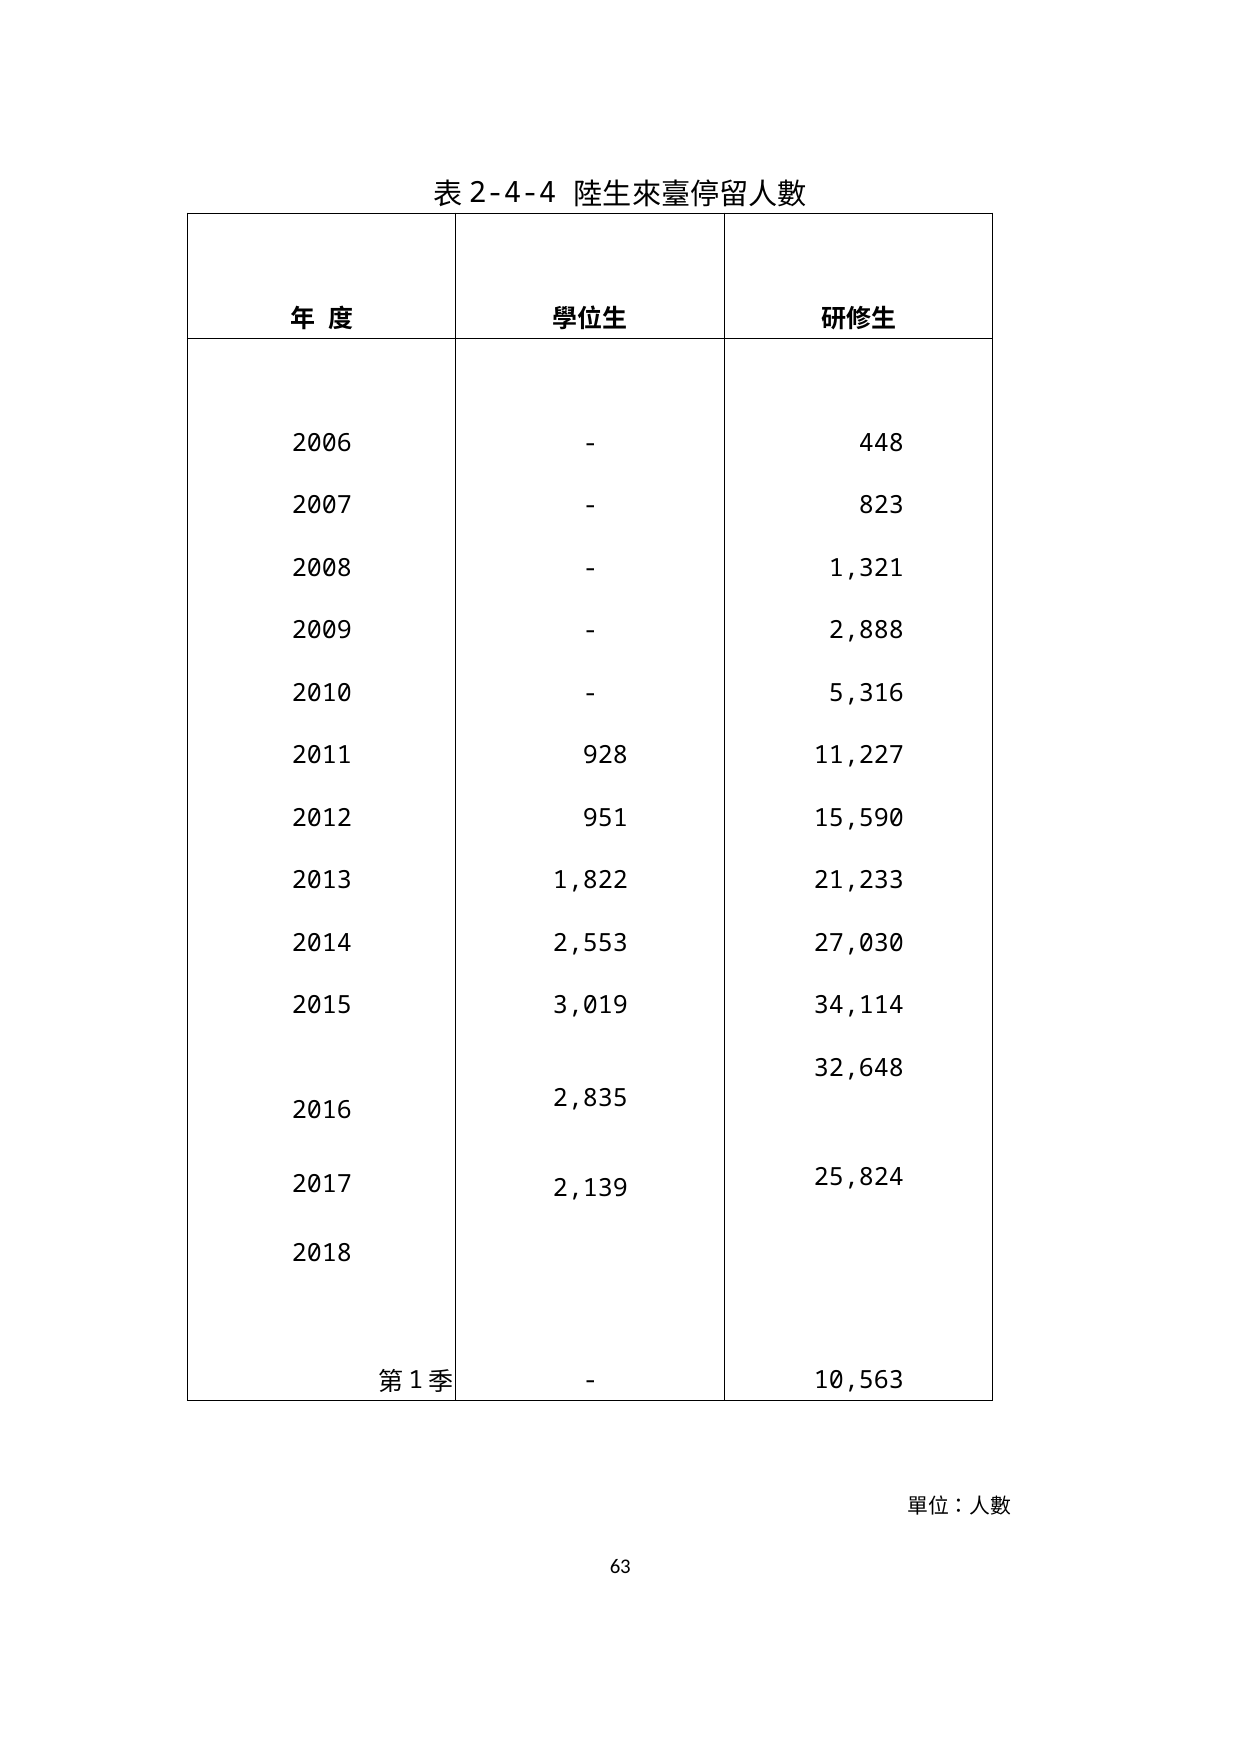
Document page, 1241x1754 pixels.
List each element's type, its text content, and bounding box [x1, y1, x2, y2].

table_cell 1,321 [725, 525, 992, 587]
table_cell 2012 [188, 775, 455, 837]
table_header 年 度 [188, 214, 455, 337]
table_cell 2014 [188, 900, 455, 962]
table_cell - [456, 339, 724, 462]
table_cell 21,233 [725, 838, 992, 900]
table_cell - [456, 525, 724, 587]
table_cell 951 [456, 775, 724, 837]
table_cell 2006 [188, 339, 455, 462]
table_cell 2009 [188, 588, 455, 650]
text 單位：人數 [187, 1462, 1011, 1525]
table_cell 2008 [188, 525, 455, 587]
table_cell 34,114 [725, 963, 992, 1025]
table_cell 2,888 [725, 588, 992, 650]
table_cell 2007 [188, 463, 455, 525]
table_cell 928 [456, 713, 724, 775]
table_cell 3,019 [456, 963, 724, 1025]
table_cell 27,030 [725, 900, 992, 962]
table_cell 1,822 [456, 838, 724, 900]
table_cell 5,316 [725, 650, 992, 712]
table_cell - [456, 463, 724, 525]
table_cell 2016 2017 2018 [188, 1025, 455, 1314]
table_cell 2010 [188, 650, 455, 712]
table_cell - [456, 650, 724, 712]
table_header 研修生 [725, 214, 992, 337]
table_cell 15,590 [725, 775, 992, 837]
table_cell - [456, 588, 724, 650]
table_cell 11,227 [725, 713, 992, 775]
table_cell 2015 [188, 963, 455, 1025]
table_cell 10,563 [725, 1314, 992, 1400]
table_cell 2013 [188, 838, 455, 900]
table_cell - [456, 1314, 724, 1400]
table_cell 第1季 [188, 1314, 455, 1400]
table_cell 2011 [188, 713, 455, 775]
table_cell 2,835 2,139 [456, 1025, 724, 1314]
table_cell 2,553 [456, 900, 724, 962]
table_cell 823 [725, 463, 992, 525]
table_header 學位生 [456, 214, 724, 337]
text 表2-4-4 陸生來臺停留人數 [187, 150, 1053, 212]
table_cell 32,648 25,824 [725, 1025, 992, 1314]
table_cell 448 [725, 339, 992, 462]
